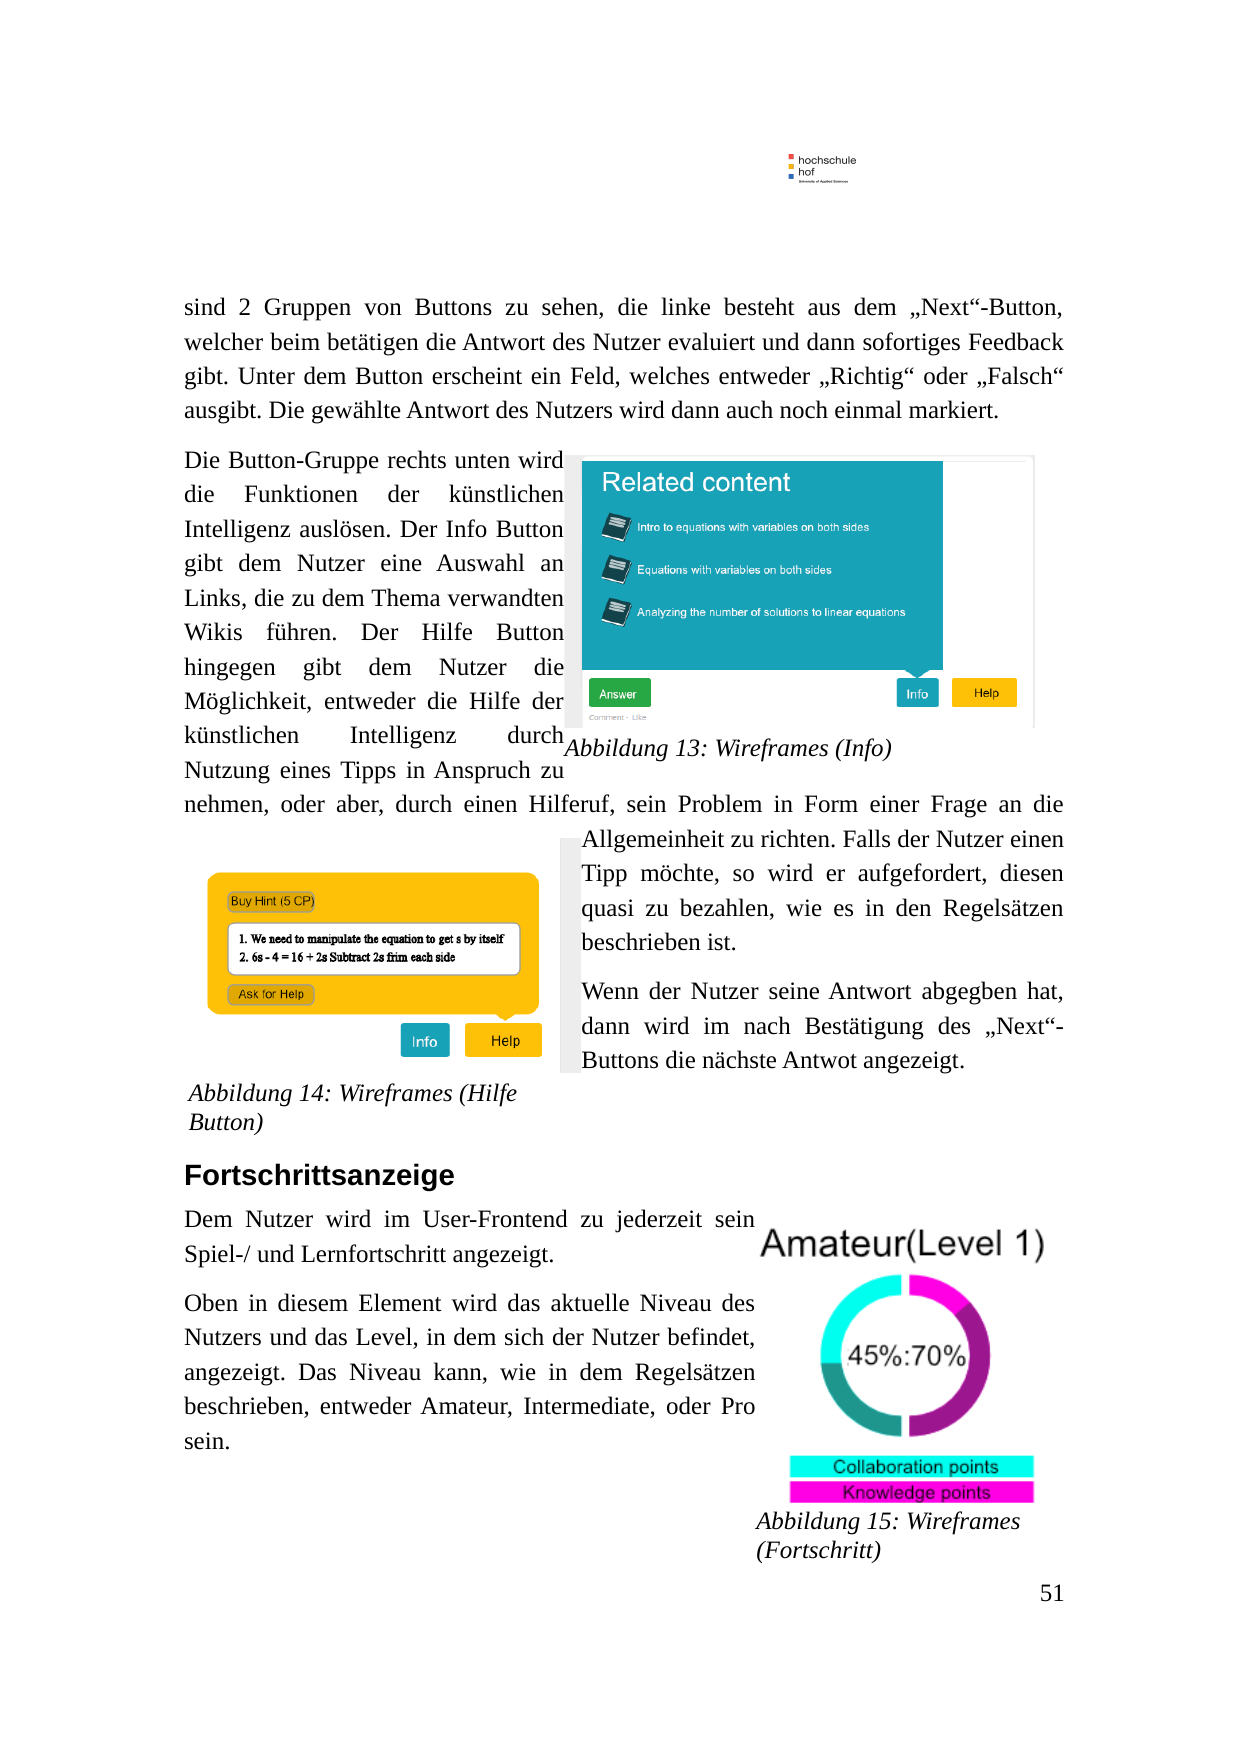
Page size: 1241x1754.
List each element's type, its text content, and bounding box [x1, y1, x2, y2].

picture [302, 838, 514, 1073]
text Abbildung 15: Wireframes (Fortschritt) [756, 1507, 1051, 1564]
text Abbildung 14: Wireframes (Hilfe Button) [188, 1073, 581, 1136]
picture [612, 455, 923, 728]
text Dem Nutzer wird im User-Frontend zu jederzeit sein Spiel-/ und Lernfortschritt angezeigt. [184, 1204, 1064, 1268]
text Wenn der Nutzer seine Antwort abgegben hat, dann wird im nach Bestätigung des „Next“-Buttons die nächste Antwot angezeigt. [581, 976, 1064, 1074]
subtitle Fortschrittsanzeige [184, 1158, 1064, 1192]
text sind 2 Gruppen von Buttons zu sehen, die linke besteht aus dem „Next“-Button, welcher beim betätigen die Antwort des Nutzer evaluiert und dann sofortiges Feedback gibt. Unter dem Button erscheint ein Feld, welches entweder „Richtig“ oder „Falsch“ ausgibt. Die gewählte Antwort des Nutzers wird dann auch noch einmal markiert. [184, 292, 1064, 424]
picture [756, 1207, 1052, 1507]
text Abbildung 13: Wireframes (Info) [564, 728, 1071, 762]
text Oben in diesem Element wird das aktuelle Niveau des Nutzers und das Level, in dem sich der Nutzer befindet, angezeigt. Das Niveau kann, wie in dem Regelsätzen beschrieben, entweder Amateur, Intermediate, oder Pro sein. [184, 1288, 756, 1454]
picture [788, 154, 856, 183]
text Die Button-Gruppe rechts unten wird die Funktionen der künstlichen Intelligenz auslösen. Der Info Button gibt dem Nutzer eine Auswahl an Links, die zu dem Thema verwandten Wikis führen. Der Hilfe Button hingegen gibt dem Nutzer die Möglichkeit, entweder die Hilfe der künstlichen Intelligenz durch Nutzung eines Tipps in Anspruch zu nehmen, oder aber, durch einen Hilferuf, sein Problem in Form einer Frage an die Allgemeinheit zu richten. Falls der Nutzer einen Tipp möchte, so wird er aufgefordert, diesen quasi zu bezahlen, wie es in den Regelsätzen beschrieben ist. [184, 443, 1071, 956]
